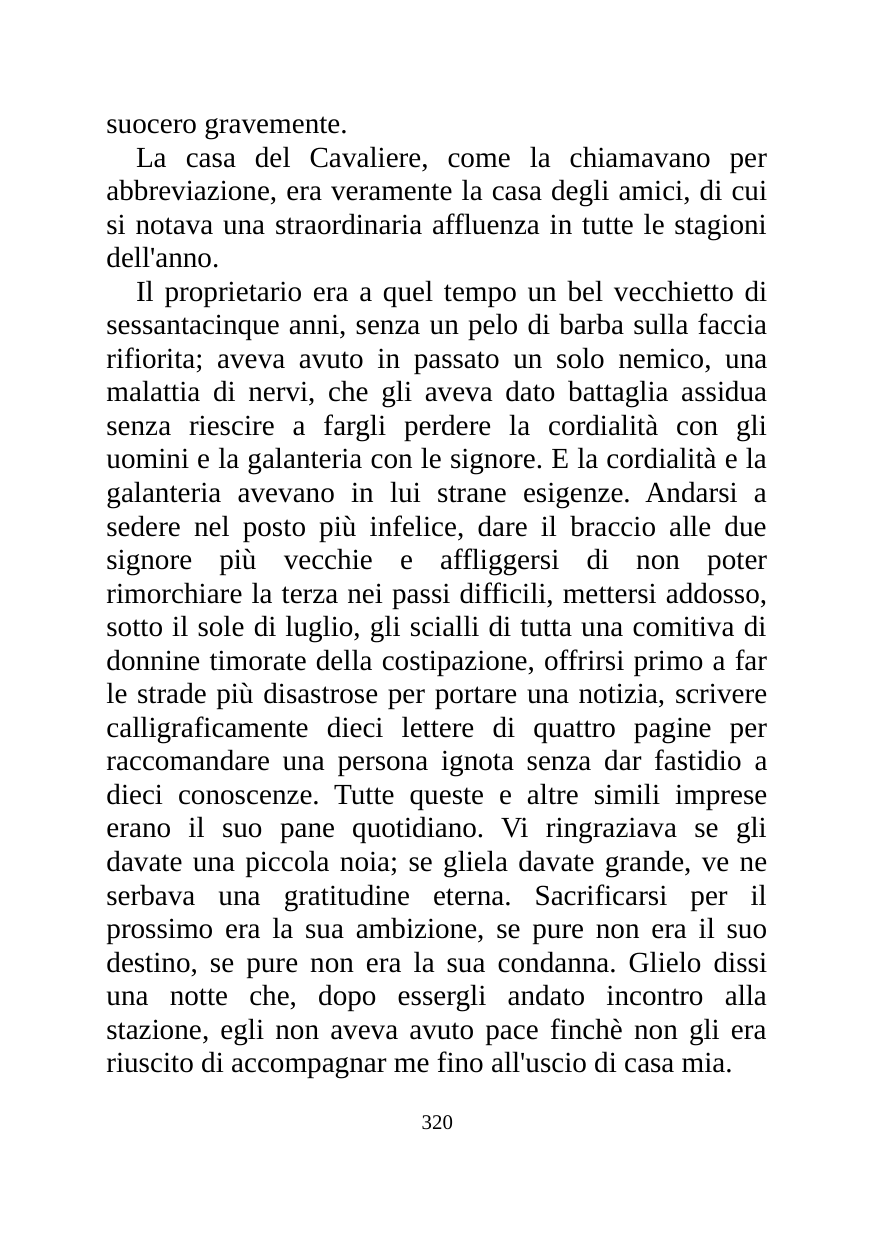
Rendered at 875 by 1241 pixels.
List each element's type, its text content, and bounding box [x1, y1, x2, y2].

text La casa del Cavaliere, come la chiamavano per abbreviazione, era veramente la casa degli amici, di cui si notava una straordinaria affluenza in tutte le stagioni dell'anno. [106, 140, 768, 274]
text suocero gravemente. [106, 106, 768, 140]
text Il proprietario era a quel tempo un bel vecchietto di sessantacinque anni, senza un pelo di barba sulla faccia rifiorita; aveva avuto in passato un solo nemico, una malattia di nervi, che gli aveva dato battaglia assidua senza riescire a fargli perdere la cordialità con gli uomini e la galanteria con le signore. E la cordialità e la galanteria avevano in lui strane esigenze. Andarsi a sedere nel posto più infelice, dare il braccio alle due signore più vecchie e affliggersi di non poter rimorchiare la terza nei passi difficili, mettersi addosso, sotto il sole di luglio, gli scialli di tutta una comitiva di donnine timorate della costipazione, offrirsi primo a far le strade più disastrose per portare una notizia, scrivere calligraficamente dieci lettere di quattro pagine per raccomandare una persona ignota senza dar fastidio a dieci conoscenze. Tutte queste e altre simili imprese erano il suo pane quotidiano. Vi ringraziava se gli davate una piccola noia; se gliela davate grande, ve ne serbava una gratitudine eterna. Sacrificarsi per il prossimo era la sua ambizione, se pure non era il suo destino, se pure non era la sua condanna. Glielo dissi una notte che, dopo essergli andato incontro alla stazione, egli non aveva avuto pace finchè non gli era riuscito di accompagnar me fino all'uscio di casa mia. [106, 274, 768, 1079]
